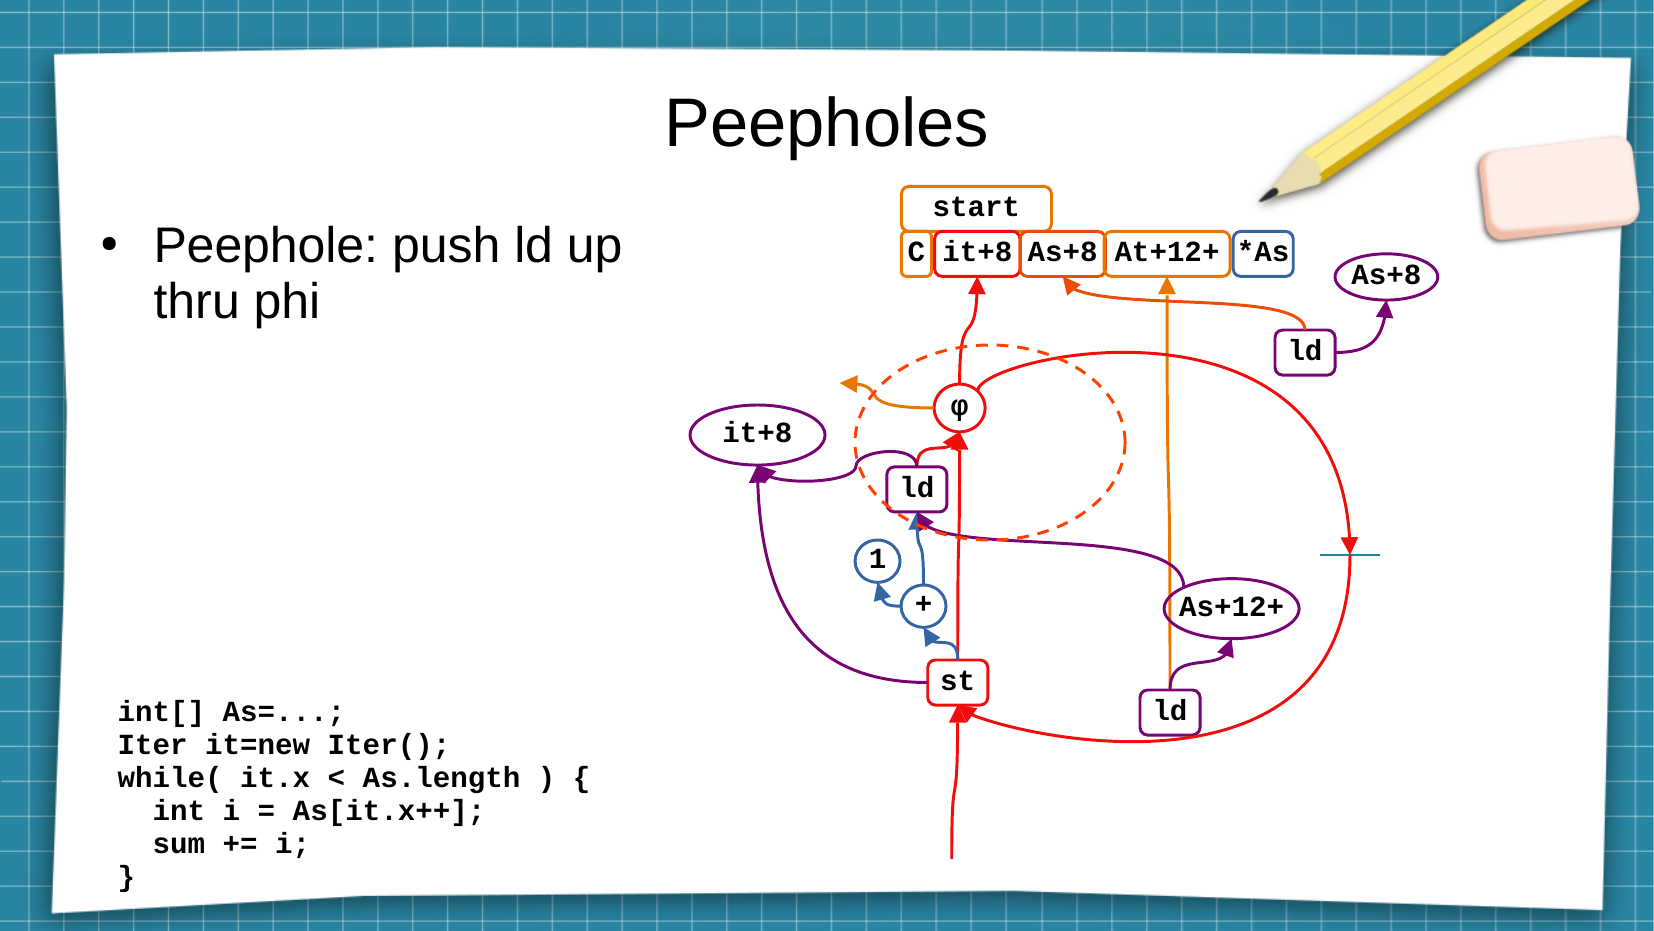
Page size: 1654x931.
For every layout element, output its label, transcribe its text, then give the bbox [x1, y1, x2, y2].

text_box start [901, 201, 1052, 232]
list Peephole: push ld up thru phi [82, 217, 706, 676]
text_box ld [886, 466, 947, 512]
text_box int[] As=...; Iter it=new Iter(); while( it.x < As.length ) { int i = As[it.x++]; sum += i; } [102, 690, 781, 903]
text_box st [927, 660, 988, 706]
text_box 1 [855, 540, 901, 583]
picture [0, 0, 1654, 931]
text_box + [901, 585, 947, 628]
text_box φ [934, 384, 986, 432]
text_box At+12+ [1104, 231, 1231, 277]
text_box ld [1275, 330, 1336, 376]
text_box As+8 [1335, 253, 1438, 301]
text_box it+8 [690, 405, 826, 466]
title Peepholes [82, 45, 1571, 201]
text_box ld [1140, 690, 1201, 736]
text_box As+12+ [1164, 578, 1300, 639]
text_box As+8 [1020, 231, 1105, 277]
text_box it+8 [934, 231, 1020, 277]
text_box C [901, 231, 932, 277]
text_box *As [1233, 231, 1294, 277]
